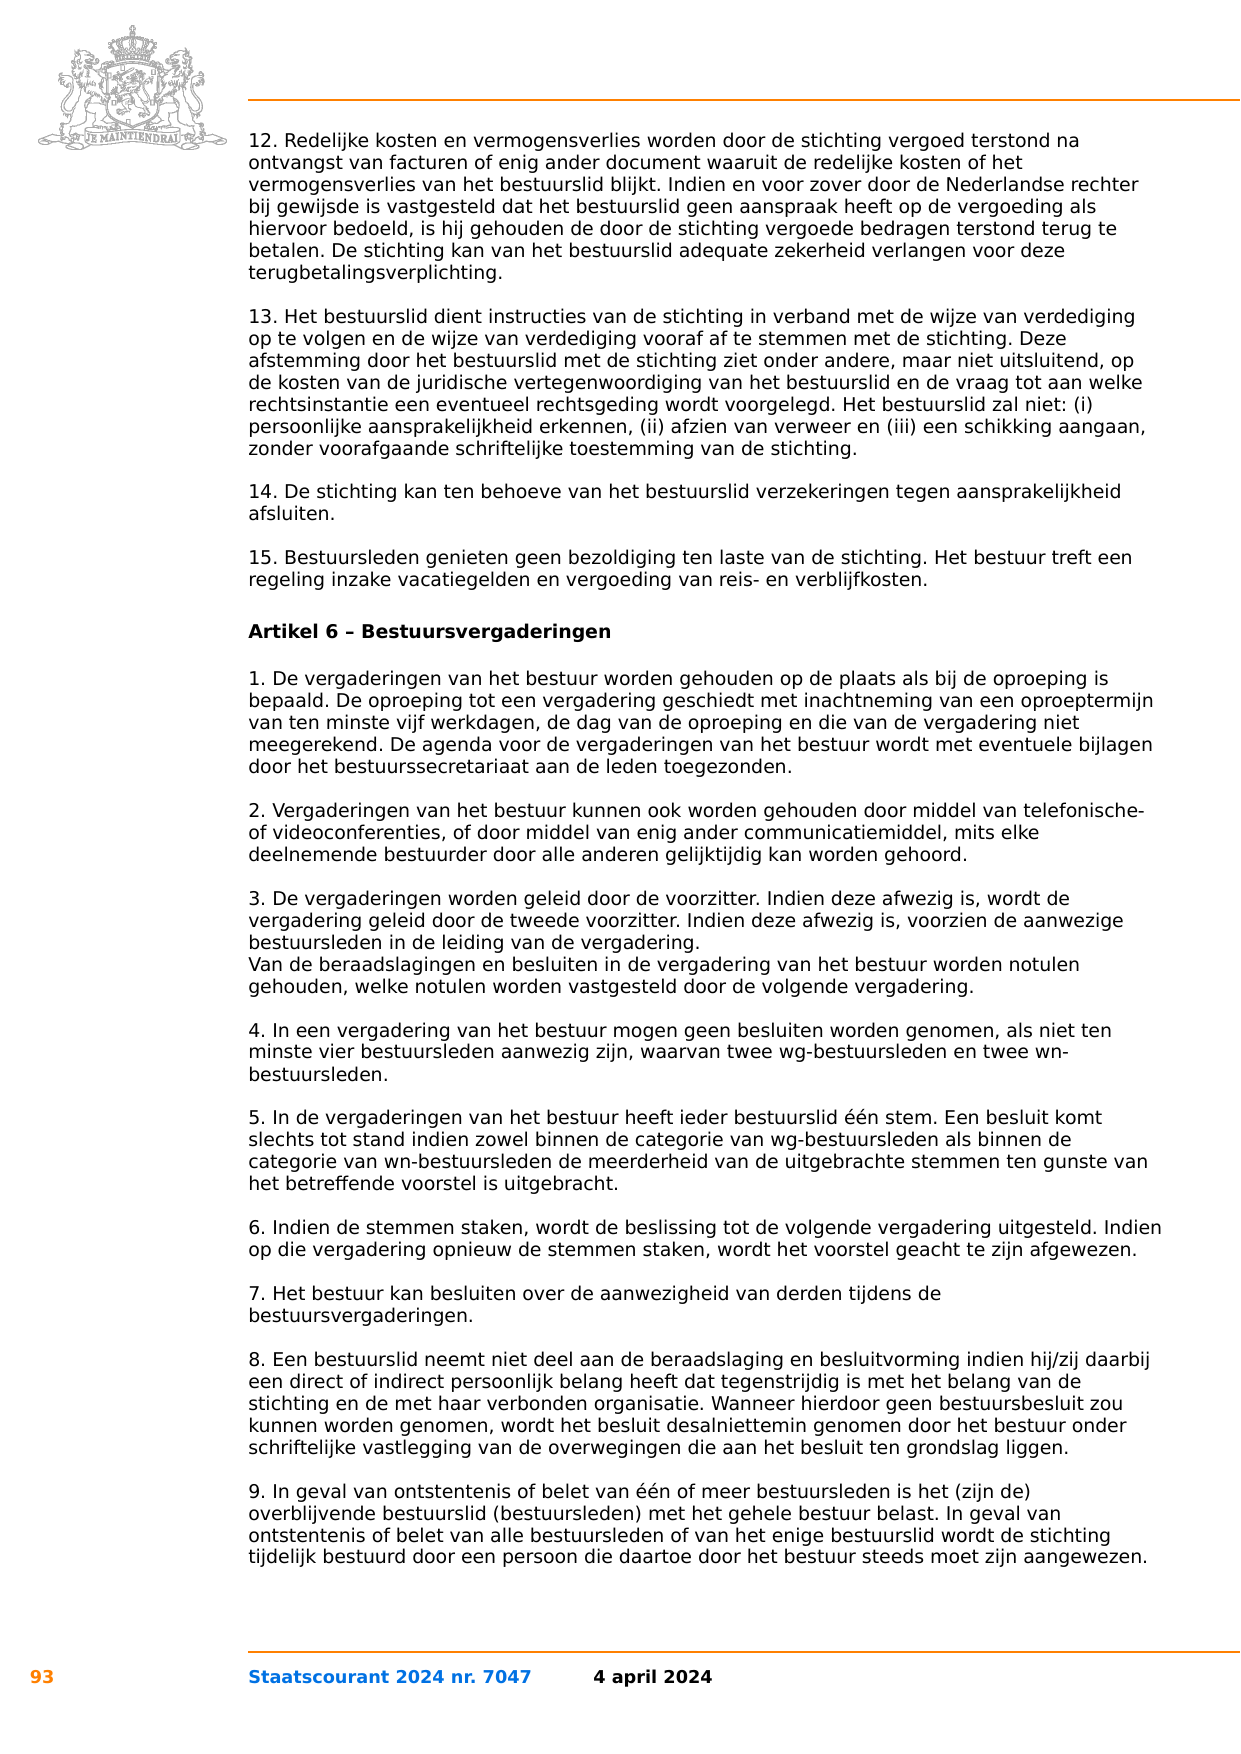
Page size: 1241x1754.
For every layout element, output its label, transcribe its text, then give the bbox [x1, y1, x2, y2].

text 5. In de vergaderingen van het bestuur heeft ieder bestuurslid één stem. Een besluit komt slechts tot stand indien zowel binnen de categorie van wg-bestuursleden als binnen de categorie van wn-bestuursleden de meerderheid van de uitgebrachte stemmen ten gunste van het betreffende voorstel is uitgebracht. [248, 1107, 1163, 1195]
text 14. De stichting kan ten behoeve van het bestuurslid verzekeringen tegen aansprakelijkheid afsluiten. [248, 481, 1163, 525]
text 3. De vergaderingen worden geleid door de voorzitter. Indien deze afwezig is, wordt de vergadering geleid door de tweede voorzitter. Indien deze afwezig is, voorzien de aanwezige bestuursleden in de leiding van de vergadering. [248, 888, 1163, 954]
text 12. Redelijke kosten en vermogensverlies worden door de stichting vergoed terstond na ontvangst van facturen of enig ander document waaruit de redelijke kosten of het vermogensverlies van het bestuurslid blijkt. Indien en voor zover door de Nederlandse rechter bij gewijsde is vastgesteld dat het bestuurslid geen aanspraak heeft op de vergoeding als hiervoor bedoeld, is hij gehouden de door de stichting vergoede bedragen terstond terug te betalen. De stichting kan van het bestuurslid adequate zekerheid verlangen voor deze terugbetalingsverplichting. [248, 130, 1163, 284]
subtitle Artikel 6 – Bestuursvergaderingen [248, 621, 1163, 643]
text 9. In geval van ontstentenis of belet van één of meer bestuursleden is het (zijn de) overblijvende bestuurslid (bestuursleden) met het gehele bestuur belast. In geval van ontstentenis of belet van alle bestuursleden of van het enige bestuurslid wordt de stichting tijdelijk bestuurd door een persoon die daartoe door het bestuur steeds moet zijn aangewezen. [248, 1481, 1163, 1568]
text Van de beraadslagingen en besluiten in de vergadering van het bestuur worden notulen gehouden, welke notulen worden vastgesteld door de volgende vergadering. [248, 954, 1163, 998]
text 13. Het bestuurslid dient instructies van de stichting in verband met de wijze van verdediging op te volgen en de wijze van verdediging vooraf af te stemmen met de stichting. Deze afstemming door het bestuurslid met de stichting ziet onder andere, maar niet uitsluitend, op de kosten van de juridische vertegenwoordiging van het bestuurslid en de vraag tot aan welke rechtsinstantie een eventueel rechtsgeding wordt voorgelegd. Het bestuurslid zal niet: (i) persoonlijke aansprakelijkheid erkennen, (ii) afzien van verweer en (iii) een schikking aangaan, zonder voorafgaande schriftelijke toestemming van de stichting. [248, 306, 1163, 459]
text 6. Indien de stemmen staken, wordt de beslissing tot de volgende vergadering uitgesteld. Indien op die vergadering opnieuw de stemmen staken, wordt het voorstel geacht te zijn afgewezen. [248, 1217, 1163, 1261]
text 7. Het bestuur kan besluiten over de aanwezigheid van derden tijdens de bestuursvergaderingen. [248, 1283, 1163, 1327]
text 15. Bestuursleden genieten geen bezoldiging ten laste van de stichting. Het bestuur treft een regeling inzake vacatiegelden en vergoeding van reis- en verblijfkosten. [248, 547, 1163, 591]
text 4. In een vergadering van het bestuur mogen geen besluiten worden genomen, als niet ten minste vier bestuursleden aanwezig zijn, waarvan twee wg-bestuursleden en twee wn-bestuursleden. [248, 1019, 1163, 1085]
text 8. Een bestuurslid neemt niet deel aan de beraadslaging en besluitvorming indien hij/zij daarbij een direct of indirect persoonlijk belang heeft dat tegenstrijdig is met het belang van de stichting en de met haar verbonden organisatie. Wanneer hierdoor geen bestuursbesluit zou kunnen worden genomen, wordt het besluit desalniettemin genomen door het bestuur onder schriftelijke vastlegging van de overwegingen die aan het besluit ten grondslag liggen. [248, 1349, 1163, 1459]
text 2. Vergaderingen van het bestuur kunnen ook worden gehouden door middel van telefonische- of videoconferenties, of door middel van enig ander communicatiemiddel, mits elke deelnemende bestuurder door alle anderen gelijktijdig kan worden gehoord. [248, 800, 1163, 866]
picture [38, 25, 227, 150]
text 1. De vergaderingen van het bestuur worden gehouden op de plaats als bij de oproeping is bepaald. De oproeping tot een vergadering geschiedt met inachtneming van een oproeptermijn van ten minste vijf werkdagen, de dag van de oproeping en die van de vergadering niet meegerekend. De agenda voor de vergaderingen van het bestuur wordt met eventuele bijlagen door het bestuurssecretariaat aan de leden toegezonden. [248, 668, 1163, 778]
